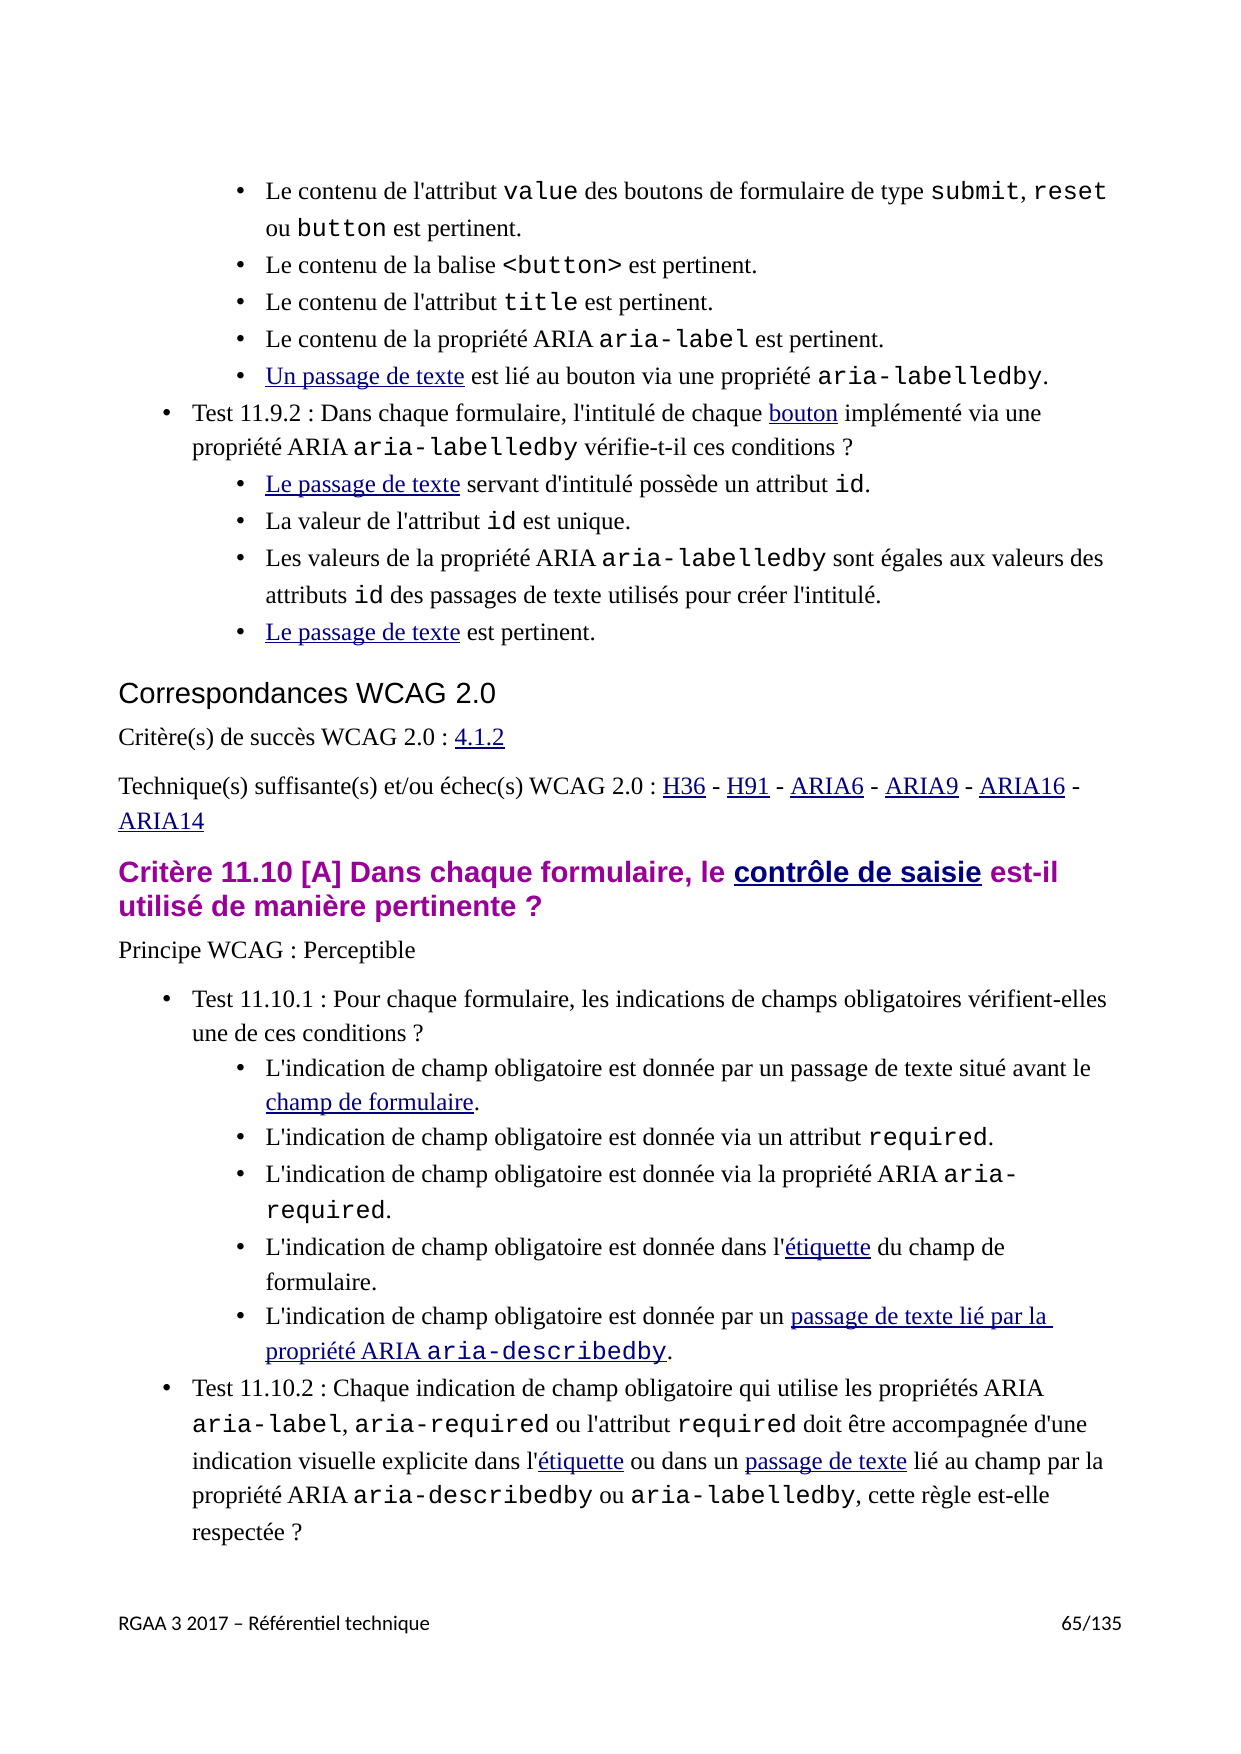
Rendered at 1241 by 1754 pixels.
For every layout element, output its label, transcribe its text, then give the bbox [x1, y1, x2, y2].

list L'indication de champ obligatoire est donnée via un attribut required. [236, 1122, 1122, 1153]
list Test 11.10.2 : Chaque indication de champ obligatoire qui utilise les propriétés ARIA aria-label, aria-required ou l'attribut required doit être accompagnée d'une indication visuelle explicite dans l'étiquette ou dans un passage de texte lié au champ par la propriété ARIA aria-describedby ou aria-labelledby, cette règle est-elle respectée ? [162, 1373, 1122, 1546]
list Le contenu de la propriété ARIA aria-label est pertinent. [236, 324, 1122, 355]
subtitle Critère 11.10 [A] Dans chaque formulaire, le contrôle de saisie est-il utilisé de manière pertinente ? [118, 855, 1122, 922]
list Le contenu de la balise <button> est pertinent. [236, 250, 1122, 281]
text Critère(s) de succès WCAG 2.0 : 4.1.2 [118, 722, 1122, 751]
list L'indication de champ obligatoire est donnée dans l'étiquette du champ de formulaire. [236, 1232, 1122, 1296]
list L'indication de champ obligatoire est donnée via la propriété ARIA aria-required. [236, 1159, 1122, 1226]
list Le contenu de l'attribut value des boutons de formulaire de type submit, reset ou button est pertinent. [236, 176, 1122, 244]
list La valeur de l'attribut id est unique. [236, 506, 1122, 537]
list L'indication de champ obligatoire est donnée par un passage de texte lié par la propriété ARIA aria-describedby. [236, 1301, 1122, 1367]
list L'indication de champ obligatoire est donnée par un passage de texte situé avant le champ de formulaire. [236, 1053, 1122, 1116]
list Le contenu de l'attribut title est pertinent. [236, 287, 1122, 318]
list Test 11.9.2 : Dans chaque formulaire, l'intitulé de chaque bouton implémenté via une propriété ARIA aria-labelledby vérifie-t-il ces conditions ? [162, 398, 1122, 463]
list Un passage de texte est lié au bouton via une propriété aria-labelledby. [236, 361, 1122, 392]
list Les valeurs de la propriété ARIA aria-labelledby sont égales aux valeurs des attributs id des passages de texte utilisés pour créer l'intitulé. [236, 543, 1122, 611]
list Test 11.10.1 : Pour chaque formulaire, les indications de champs obligatoires vérifient-elles une de ces conditions ? [162, 984, 1122, 1047]
list Le passage de texte est pertinent. [236, 617, 1122, 646]
list Le passage de texte servant d'intitulé possède un attribut id. [236, 469, 1122, 500]
text Technique(s) suffisante(s) et/ou échec(s) WCAG 2.0 : H36 - H91 - ARIA6 - ARIA9 - ARIA16 - ARIA14 [118, 771, 1122, 834]
text Principe WCAG : Perceptible [118, 935, 1122, 964]
subtitle Correspondances WCAG 2.0 [118, 676, 1122, 710]
